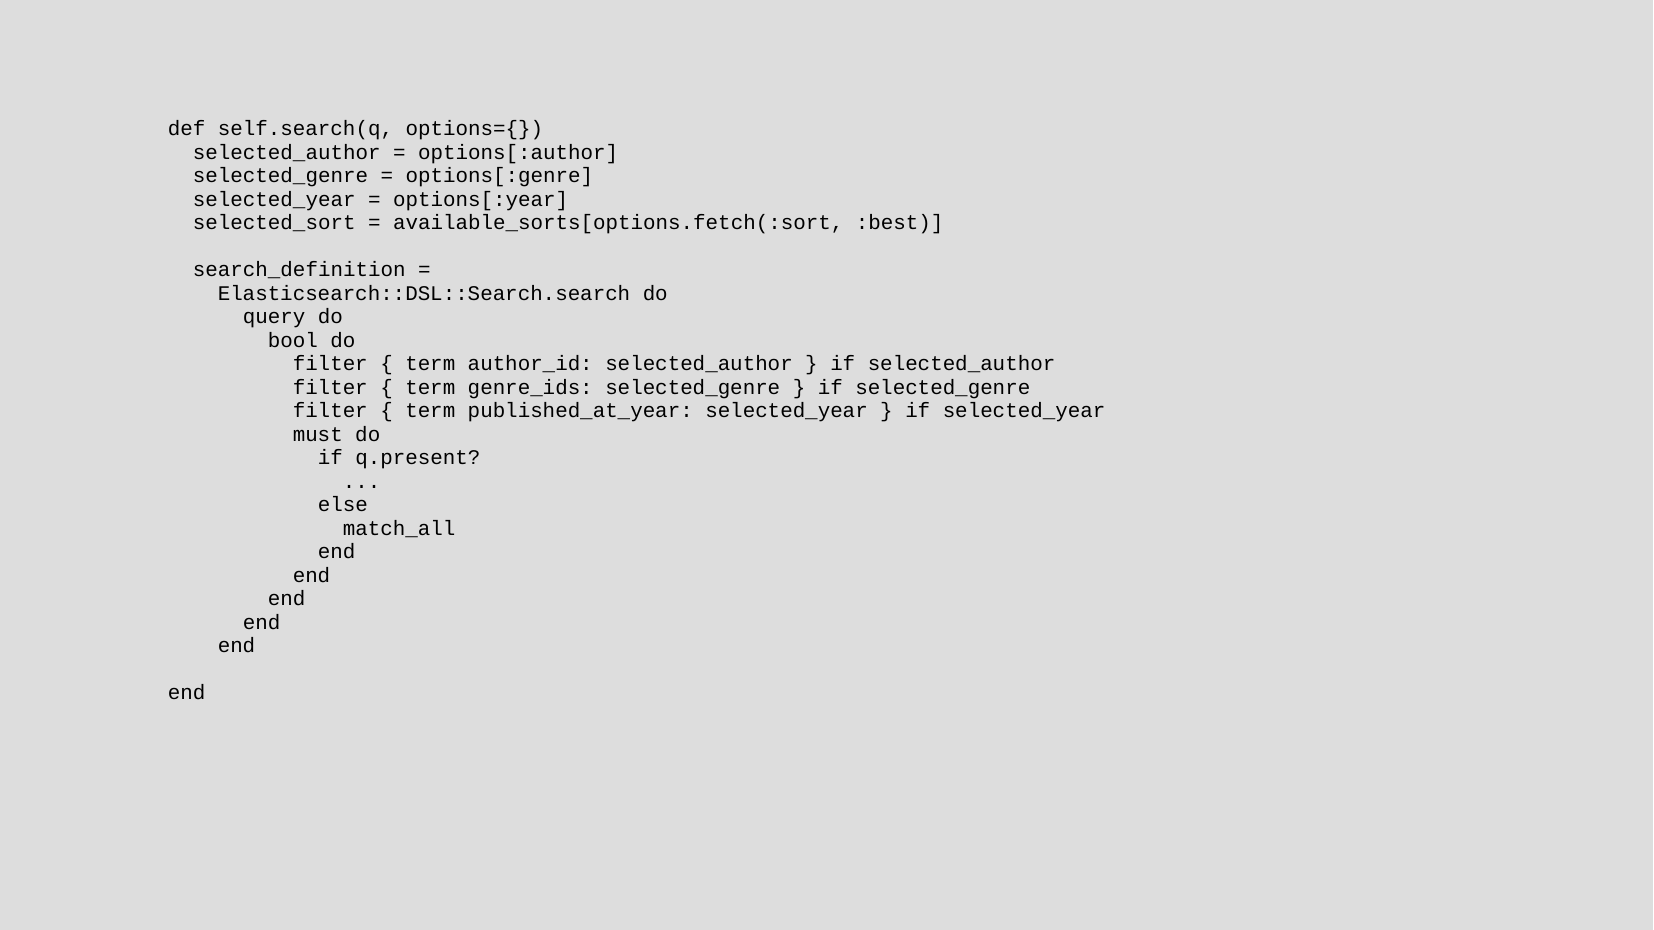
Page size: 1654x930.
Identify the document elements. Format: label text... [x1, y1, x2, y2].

text_box def self.search(q, options={}) selected_author = options[:author] selected_genre = options[:genre] selected_year = options[:year] selected_sort = available_sorts[options.fetch(:sort, :best)] search_definition = Elasticsearch::DSL::Search.search do query do bool do filter { term author_id: selected_author } if selected_author filter { term genre_ids: selected_genre } if selected_genre filter { term published_at_year: selected_year } if selected_year must do if q.present? ... else match_all end end end end end end [153, 111, 1396, 781]
